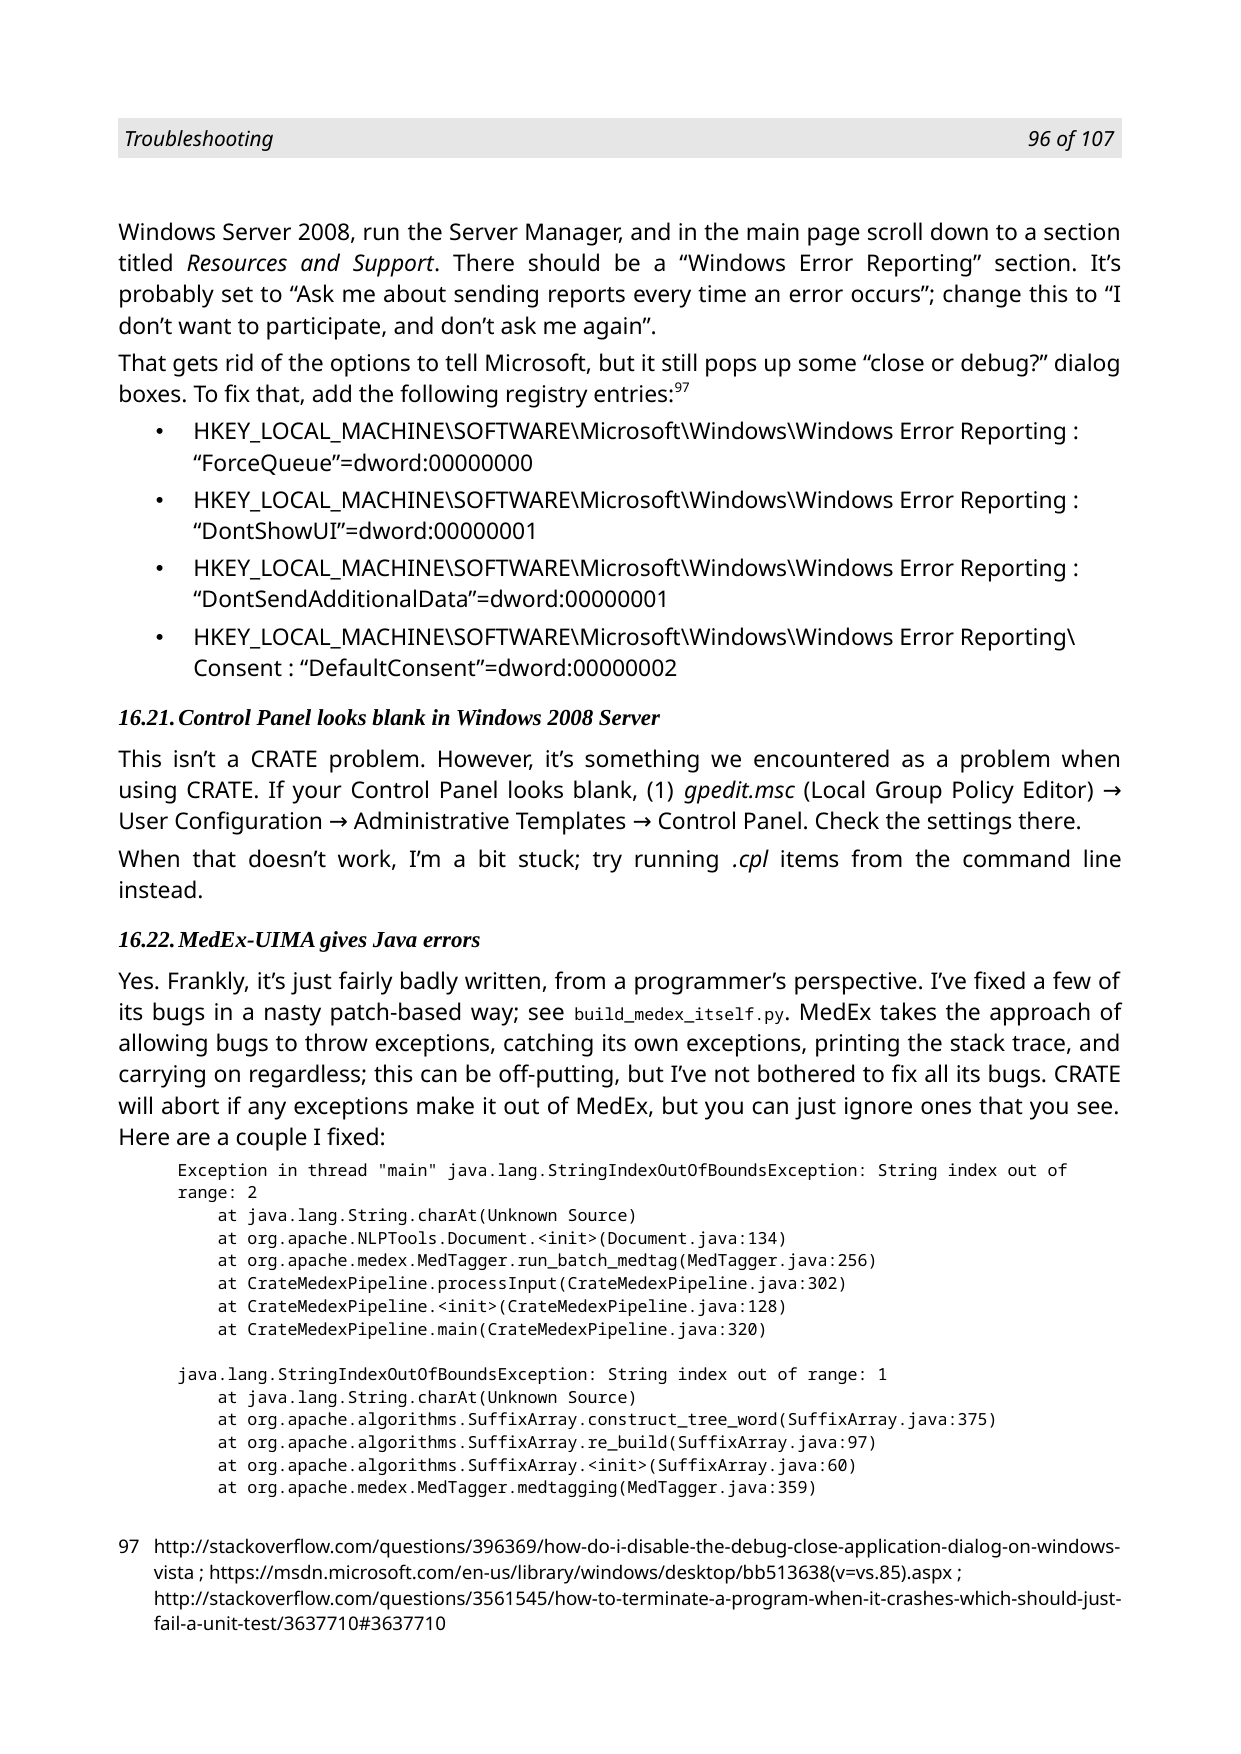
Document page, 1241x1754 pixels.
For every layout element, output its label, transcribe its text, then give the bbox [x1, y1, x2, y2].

text Windows Server 2008, run the Server Manager, and in the main page scroll down to a section titled Resources and Support. There should be a “Windows Error Reporting” section. It’s probably set to “Ask me about sending reports every time an error occurs”; change this to “I don’t want to participate, and don’t ask me again”. [118, 216, 1122, 341]
text This isn’t a CRATE problem. However, it’s something we encountered as a problem when using CRATE. If your Control Panel looks blank, (1) gpedit.msc (Local Group Policy Editor) → User Configuration → Administrative Templates → Control Panel. Check the settings there. [118, 743, 1122, 837]
text at org.apache.algorithms.SuffixArray.re_build(SuffixArray.java:97) [177, 1431, 1122, 1453]
list HKEY_LOCAL_MACHINE\SOFTWARE\Microsoft\Windows\Windows Error Reporting\Consent : “DefaultConsent”=dword:00000002 [156, 621, 1122, 683]
text That gets rid of the options to tell Microsoft, but it still pops up some “close or debug?” dialog boxes. To fix that, add the following registry entries: [118, 347, 1122, 409]
list HKEY_LOCAL_MACHINE\SOFTWARE\Microsoft\Windows\Windows Error Reporting : “ForceQueue”=dword:00000000 [156, 415, 1122, 478]
subtitle MedEx-UIMA gives Java errors [118, 926, 1122, 952]
text at CrateMedexPipeline.main(CrateMedexPipeline.java:320) [177, 1317, 1122, 1340]
text at org.apache.algorithms.SuffixArray.<init>(SuffixArray.java:60) [177, 1453, 1122, 1476]
text at org.apache.medex.MedTagger.medtagging(MedTagger.java:359) [177, 1476, 1122, 1499]
text Exception in thread "main" java.lang.StringIndexOutOfBoundsException: String index out of range: 2 [177, 1158, 1122, 1203]
text at CrateMedexPipeline.<init>(CrateMedexPipeline.java:128) [177, 1294, 1122, 1317]
list HKEY_LOCAL_MACHINE\SOFTWARE\Microsoft\Windows\Windows Error Reporting : “DontSendAdditionalData”=dword:00000001 [156, 552, 1122, 615]
text at org.apache.algorithms.SuffixArray.construct_tree_word(SuffixArray.java:375) [177, 1408, 1122, 1431]
list HKEY_LOCAL_MACHINE\SOFTWARE\Microsoft\Windows\Windows Error Reporting : “DontShowUI”=dword:00000001 [156, 484, 1122, 546]
text at org.apache.NLPTools.Document.<init>(Document.java:134) [177, 1226, 1122, 1249]
text at CrateMedexPipeline.processInput(CrateMedexPipeline.java:302) [177, 1272, 1122, 1294]
text java.lang.StringIndexOutOfBoundsException: String index out of range: 1 [177, 1362, 1122, 1385]
text Yes. Frankly, it’s just fairly badly written, from a programmer’s perspective. I’ve fixed a few of its bugs in a nasty patch-based way; see build_medex_itself.py. MedEx takes the approach of allowing bugs to throw exceptions, catching its own exceptions, printing the stack trace, and carrying on regardless; this can be off-putting, but I’ve not bothered to fix all its bugs. CRATE will abort if any exceptions make it out of MedEx, but you can just ignore ones that you see. Here are a couple I fixed: [118, 965, 1122, 1152]
text at java.lang.String.charAt(Unknown Source) [177, 1385, 1122, 1408]
text http://stackoverflow.com/questions/396369/how-do-i-disable-the-debug-close-application-dialog-on-windows-vista ; https://msdn.microsoft.com/en-us/library/windows/desktop/bb513638(v=vs.85).aspx ; http://stackoverflow.com/questions/3561545/how-to-terminate-a-program-when-it-crashes-which-should-just-fail-a-unit-test/3637710#3637710 [118, 1534, 1122, 1636]
text When that doesn’t work, I’m a bit stuck; try running .cpl items from the command line instead. [118, 842, 1122, 905]
subtitle Control Panel looks blank in Windows 2008 Server [118, 704, 1122, 730]
text at org.apache.medex.MedTagger.run_batch_medtag(MedTagger.java:256) [177, 1249, 1122, 1272]
text at java.lang.String.charAt(Unknown Source) [177, 1203, 1122, 1226]
